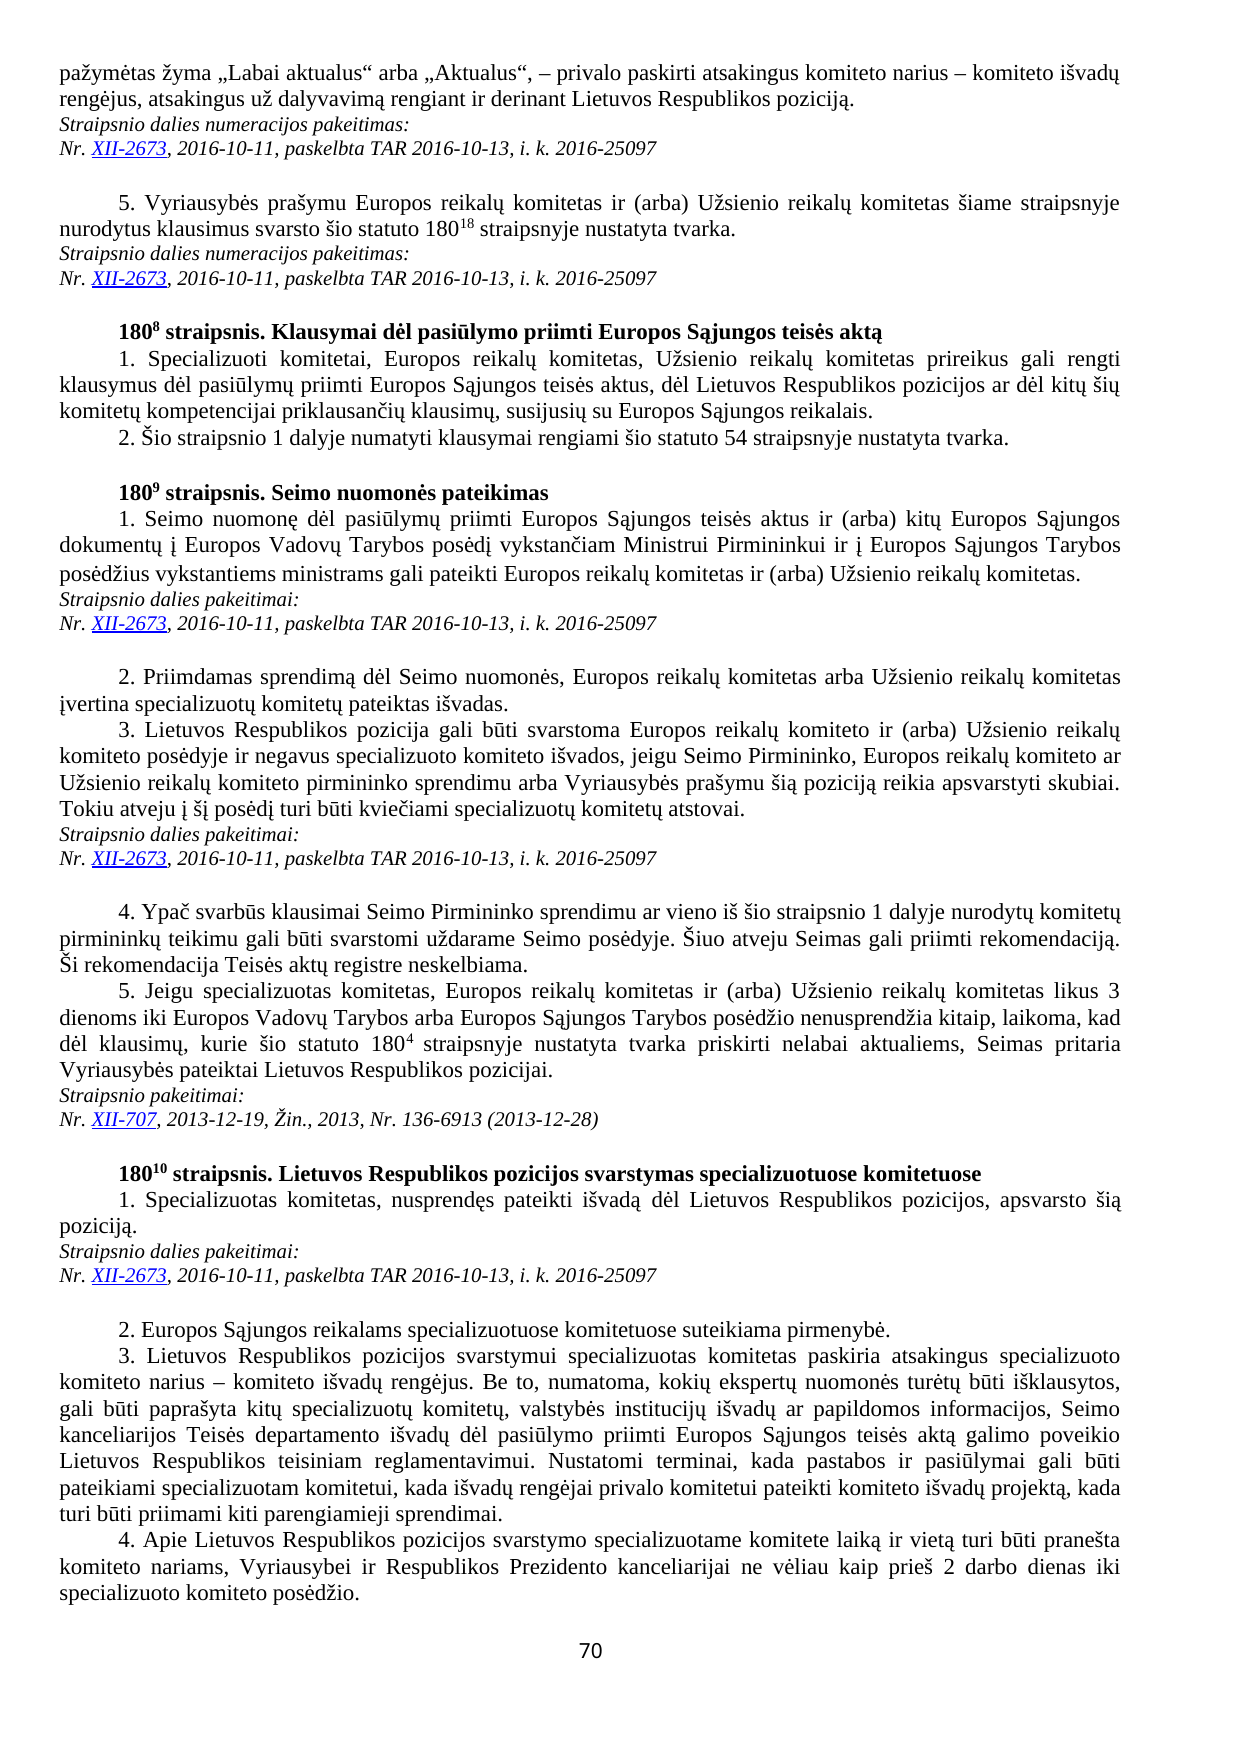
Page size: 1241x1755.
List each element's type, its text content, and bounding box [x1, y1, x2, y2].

text 1. Specializuotas komitetas, nusprendęs pateikti išvadą dėl Lietuvos Respublikos pozicijos, apsvarsto šią poziciją. [59, 1186, 1122, 1239]
text 3. Lietuvos Respublikos pozicijos svarstymui specializuotas komitetas paskiria atsakingus specializuoto komiteto narius – komiteto išvadų rengėjus. Be to, numatoma, kokių ekspertų nuomonės turėtų būti išklausytos, gali būti paprašyta kitų specializuotų komitetų, valstybės institucijų išvadų ar papildomos informacijos, Seimo kanceliarijos Teisės departamento išvadų dėl pasiūlymo priimti Europos Sąjungos teisės aktą galimo poveikio Lietuvos Respublikos teisiniam reglamentavimui. Nustatomi terminai, kada pastabos ir pasiūlymai gali būti pateikiami specializuotam komitetui, kada išvadų rengėjai privalo komitetui pateikti komiteto išvadų projektą, kada turi būti priimami kiti parengiamieji sprendimai. [59, 1342, 1122, 1527]
text 4. Apie Lietuvos Respublikos pozicijos svarstymo specializuotame komitete laiką ir vietą turi būti pranešta komiteto nariams, Vyriausybei ir Respublikos Prezidento kanceliarijai ne vėliau kaip prieš 2 darbo dienas iki specializuoto komiteto posėdžio. [59, 1527, 1122, 1606]
text Nr. XII-2673, 2016-10-11, paskelbta TAR 2016-10-13, i. k. 2016-25097 [59, 265, 1122, 289]
text 1. Specializuoti komitetai, Europos reikalų komitetas, Užsienio reikalų komitetas prireikus gali rengti klausymus dėl pasiūlymų priimti Europos Sąjungos teisės aktus, dėl Lietuvos Respublikos pozicijos ar dėl kitų šių komitetų kompetencijai priklausančių klausimų, susijusių su Europos Sąjungos reikalais. [59, 344, 1122, 424]
text 2. Šio straipsnio 1 dalyje numatyti klausymai rengiami šio statuto 54 straipsnyje nustatyta tvarka. [59, 424, 1122, 450]
text Straipsnio dalies pakeitimai: [59, 822, 1122, 846]
text 18010 straipsnis. Lietuvos Respublikos pozicijos svarstymas specializuotuose komitetuose [59, 1160, 1122, 1186]
text Straipsnio dalies pakeitimai: [59, 1239, 1122, 1263]
text Nr. XII-707, 2013-12-19, Žin., 2013, Nr. 136-6913 (2013-12-28) [59, 1107, 1122, 1131]
text 3. Lietuvos Respublikos pozicija gali būti svarstoma Europos reikalų komiteto ir (arba) Užsienio reikalų komiteto posėdyje ir negavus specializuoto komiteto išvados, jeigu Seimo Pirmininko, Europos reikalų komiteto ar Užsienio reikalų komiteto pirmininko sprendimu arba Vyriausybės prašymu šią poziciją reikia apsvarstyti skubiai. Tokiu atveju į šį posėdį turi būti kviečiami specializuotų komitetų atstovai. [59, 716, 1122, 822]
text Straipsnio dalies numeracijos pakeitimas: [59, 241, 1122, 265]
text pažymėtas žyma „Labai aktualus“ arba „Aktualus“, – privalo paskirti atsakingus komiteto narius – komiteto išvadų rengėjus, atsakingus už dalyvavimą rengiant ir derinant Lietuvos Respublikos poziciją. [59, 59, 1122, 112]
text Nr. XII-2673, 2016-10-11, paskelbta TAR 2016-10-13, i. k. 2016-25097 [59, 1263, 1122, 1287]
text 5. Vyriausybės prašymu Europos reikalų komitetas ir (arba) Užsienio reikalų komitetas šiame straipsnyje nurodytus klausimus svarsto šio statuto 18018 straipsnyje nustatyta tvarka. [59, 189, 1122, 241]
text 4. Ypač svarbūs klausimai Seimo Pirmininko sprendimu ar vieno iš šio straipsnio 1 dalyje nurodytų komitetų pirmininkų teikimu gali būti svarstomi uždarame Seimo posėdyje. Šiuo atveju Seimas gali priimti rekomendaciją. Ši rekomendacija Teisės aktų registre neskelbiama. [59, 898, 1122, 977]
text Nr. XII-2673, 2016-10-11, paskelbta TAR 2016-10-13, i. k. 2016-25097 [59, 136, 1122, 160]
text Straipsnio dalies numeracijos pakeitimas: [59, 112, 1122, 136]
text Straipsnio dalies pakeitimai: [59, 587, 1122, 611]
text 1. Seimo nuomonę dėl pasiūlymų priimti Europos Sąjungos teisės aktus ir (arba) kitų Europos Sąjungos dokumentų į Europos Vadovų Tarybos posėdį vykstančiam Ministrui Pirmininkui ir į Europos Sąjungos Tarybos posėdžius vykstantiems ministrams gali pateikti Europos reikalų komitetas ir (arba) Užsienio reikalų komitetas. [59, 505, 1122, 587]
text 2. Europos Sąjungos reikalams specializuotuose komitetuose suteikiama pirmenybė. [59, 1316, 1122, 1342]
text 1808 straipsnis. Klausymai dėl pasiūlymo priimti Europos Sąjungos teisės aktą [59, 318, 1122, 344]
text 1809 straipsnis. Seimo nuomonės pateikimas [59, 479, 1122, 505]
text 2. Priimdamas sprendimą dėl Seimo nuomonės, Europos reikalų komitetas arba Užsienio reikalų komitetas įvertina specializuotų komitetų pateiktas išvadas. [59, 663, 1122, 716]
text Nr. XII-2673, 2016-10-11, paskelbta TAR 2016-10-13, i. k. 2016-25097 [59, 846, 1122, 870]
text Nr. XII-2673, 2016-10-11, paskelbta TAR 2016-10-13, i. k. 2016-25097 [59, 611, 1122, 635]
text Straipsnio pakeitimai: [59, 1083, 1122, 1107]
text 5. Jeigu specializuotas komitetas, Europos reikalų komitetas ir (arba) Užsienio reikalų komitetas likus 3 dienoms iki Europos Vadovų Tarybos arba Europos Sąjungos Tarybos posėdžio nenusprendžia kitaip, laikoma, kad dėl klausimų, kurie šio statuto 1804 straipsnyje nustatyta tvarka priskirti nelabai aktualiems, Seimas pritaria Vyriausybės pateiktai Lietuvos Respublikos pozicijai. [59, 977, 1122, 1083]
